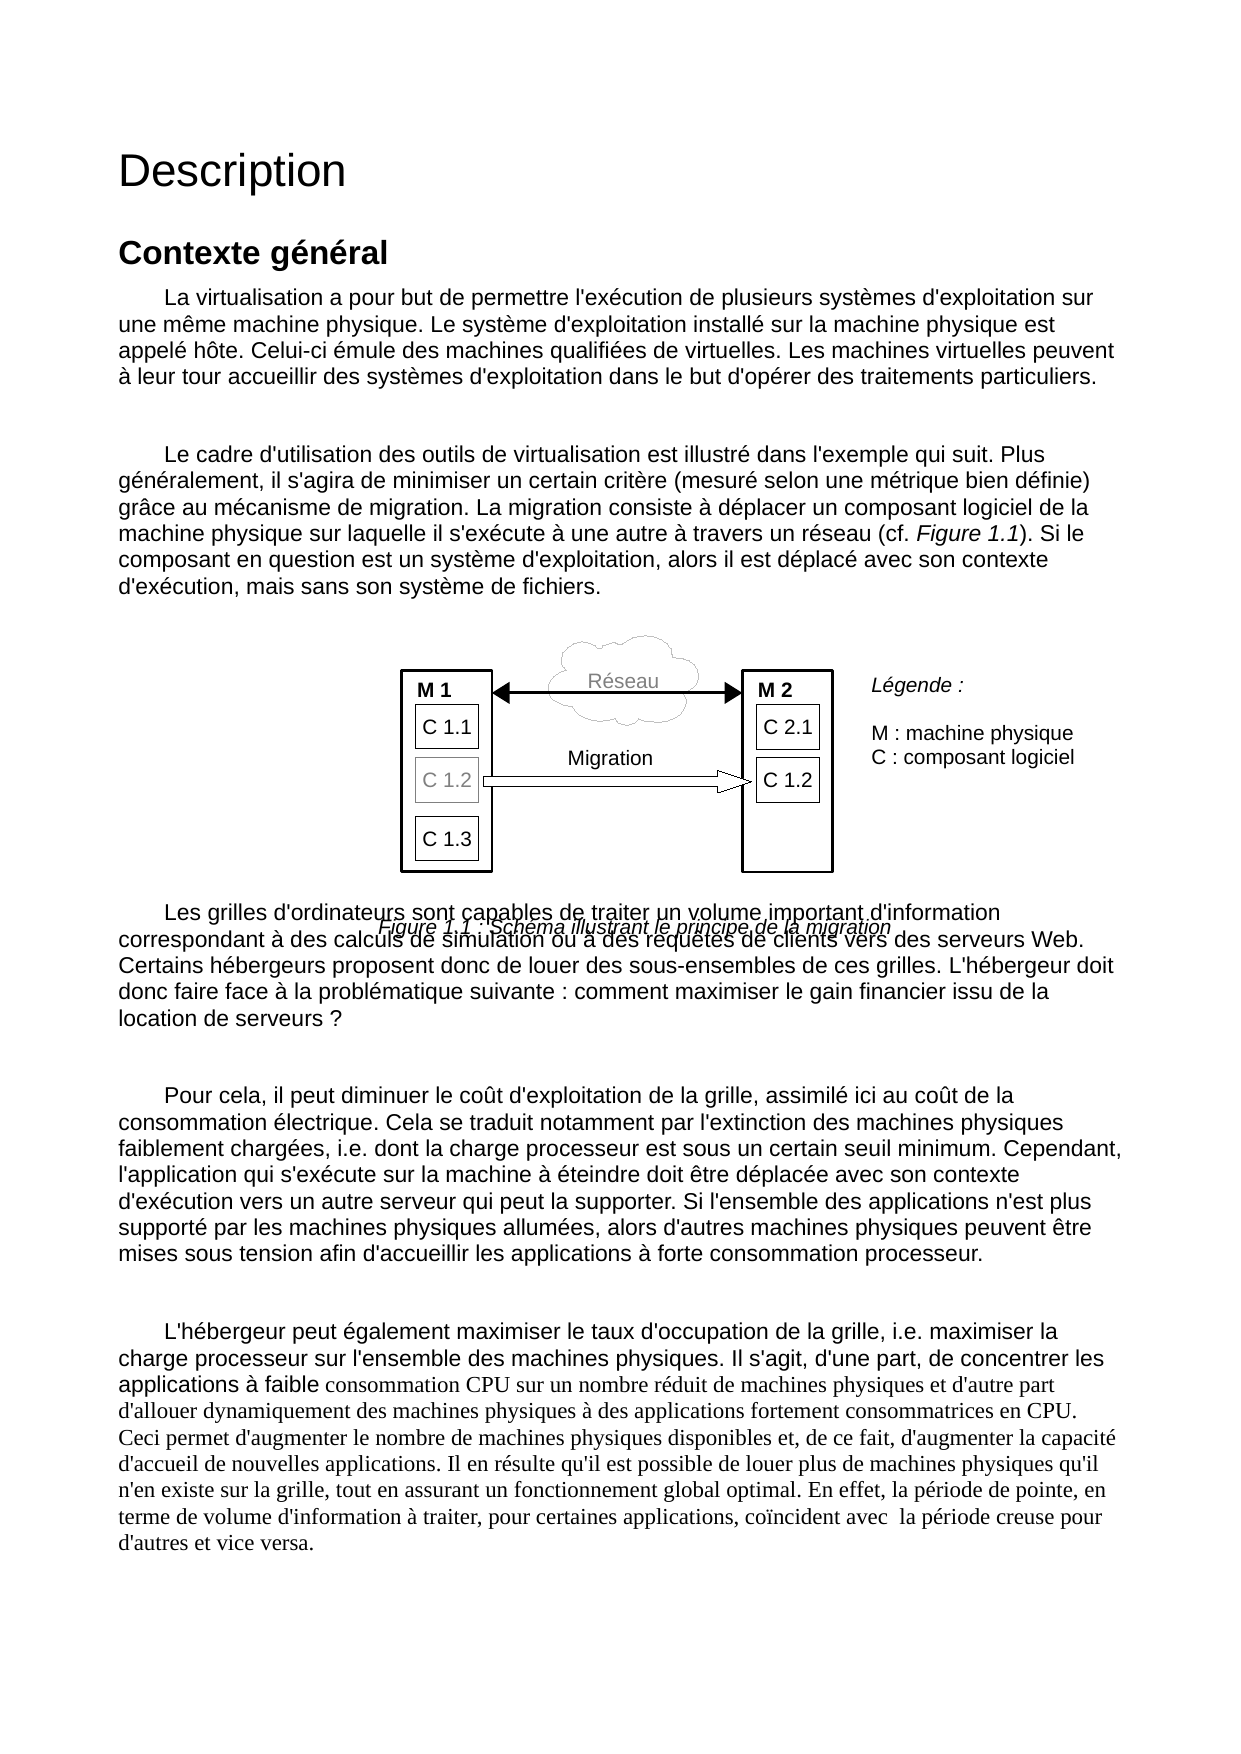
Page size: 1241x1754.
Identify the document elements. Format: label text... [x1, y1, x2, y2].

text L'hébergeur peut également maximiser le taux d'occupation de la grille, i.e. maximiser la charge processeur sur l'ensemble des machines physiques. Il s'agit, d'une part, de concentrer les applications à faible consommation CPU sur un nombre réduit de machines physiques et d'autre part d'allouer dynamiquement des machines physiques à des applications fortement consommatrices en CPU. Ceci permet d'augmenter le nombre de machines physiques disponibles et, de ce fait, d'augmenter la capacité d'accueil de nouvelles applications. Il en résulte qu'il est possible de louer plus de machines physiques qu'il n'en existe sur la grille, tout en assurant un fonctionnement global optimal. En effet, la période de pointe, en terme de volume d'information à traiter, pour certaines applications, coïncident avec la période creuse pour d'autres et vice versa. [118, 1318, 1122, 1555]
subtitle Contexte général [118, 233, 1122, 272]
text Les grilles d'ordinateurs sont capables de traiter un volume important d'information correspondant à des calculs de simulation ou à des requêtes de clients vers des serveurs Web. Certains hébergeurs proposent donc de louer des sous-ensembles de ces grilles. L'hébergeur doit donc faire face à la problématique suivante : comment maximiser le gain financier issu de la location de serveurs ? [118, 899, 1122, 1031]
text Pour cela, il peut diminuer le coût d'exploitation de la grille, assimilé ici au coût de la consommation électrique. Cela se traduit notamment par l'extinction des machines physiques faiblement chargées, i.e. dont la charge processeur est sous un certain seuil minimum. Cependant, l'application qui s'exécute sur la machine à éteindre doit être déplacée avec son contexte d'exécution vers un autre serveur qui peut la supporter. Si l'ensemble des applications n'est plus supporté par les machines physiques allumées, alors d'autres machines physiques peuvent être mises sous tension afin d'accueillir les applications à forte consommation processeur. [118, 1082, 1122, 1267]
subtitle Description [118, 143, 1122, 196]
text Le cadre d'utilisation des outils de virtualisation est illustré dans l'exemple qui suit. Plus généralement, il s'agira de minimiser un certain critère (mesuré selon une métrique bien définie) grâce au mécanisme de migration. La migration consiste à déplacer un composant logiciel de la machine physique sur laquelle il s'exécute à une autre à travers un réseau (cf. Figure 1.1). Si le composant en question est un système d'exploitation, alors il est déplacé avec son contexte d'exécution, mais sans son système de fichiers. [118, 441, 1122, 599]
text La virtualisation a pour but de permettre l'exécution de plusieurs systèmes d'exploitation sur une même machine physique. Le système d'exploitation installé sur la machine physique est appelé hôte. Celui-ci émule des machines qualifiées de virtuelles. Les machines virtuelles peuvent à leur tour accueillir des systèmes d'exploitation dans le but d'opérer des traitements particuliers. [118, 284, 1122, 390]
